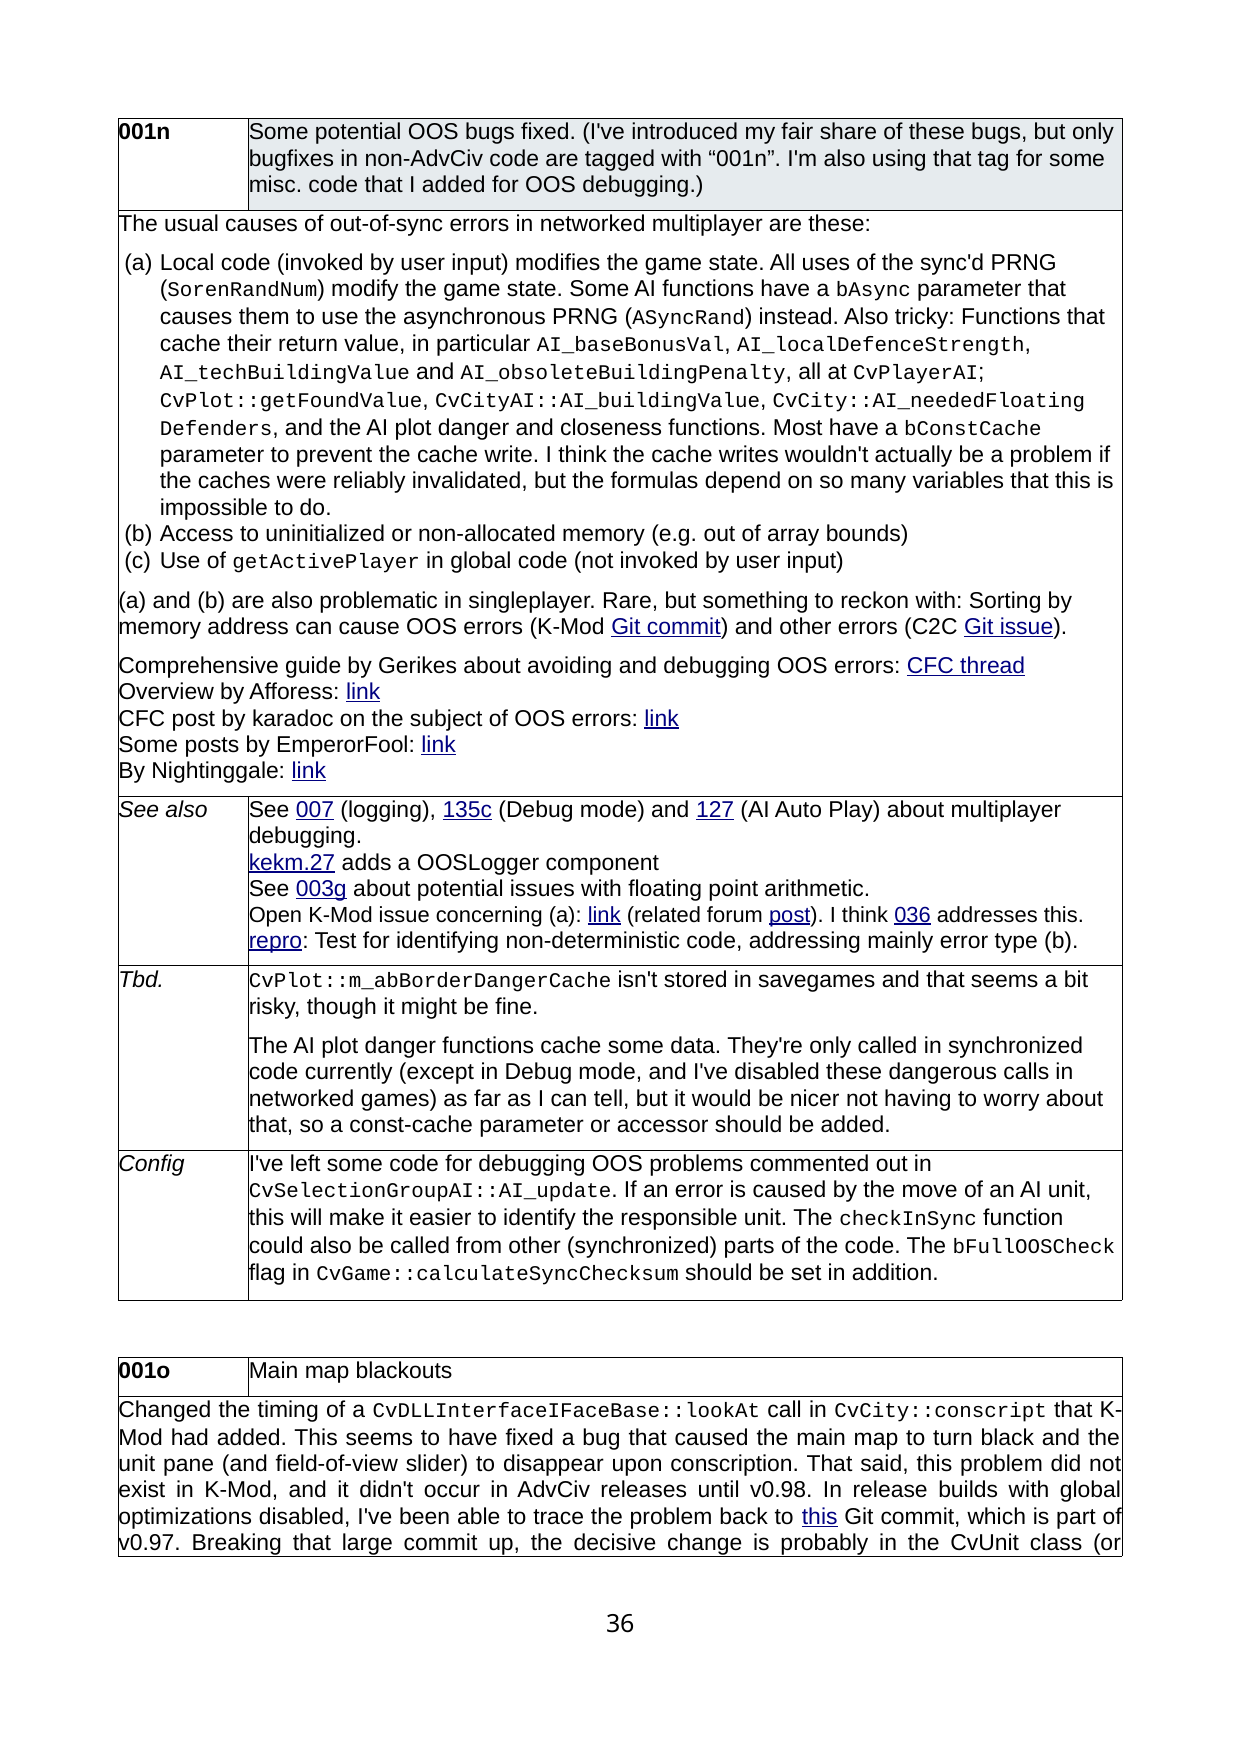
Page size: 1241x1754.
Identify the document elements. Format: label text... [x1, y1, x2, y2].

table_cell See also [119, 797, 248, 965]
table_cell CvPlot::m_abBorderDangerCache isn't stored in savegames and that seems a bit risky, though it might be fine. The AI plot danger functions cache some data. They're only called in synchronized code currently (except in Debug mode, and I've disabled these dangerous calls in networked games) as far as I can tell, but it would be nicer not having to worry about that, so a const-cache parameter or accessor should be added. [249, 966, 1122, 1150]
table_cell See 007 (logging), 135c (Debug mode) and 127 (AI Auto Play) about multiplayer debugging. kekm.27 adds a OOSLogger component See 003g about potential issues with floating point arithmetic. Open K-Mod issue concerning (a): link (related forum post). I think 036 addresses this. repro: Test for identifying non-deterministic code, addressing mainly error type (b). [249, 797, 1122, 965]
table_header Some potential OOS bugs fixed. (I've introduced my fair share of these bugs, but only bugfixes in non-AdvCiv code are tagged with “001n”. I'm also using that tag for some misc. code that I added for OOS debugging.) [249, 119, 1122, 210]
table_header 001n [119, 119, 248, 210]
table_cell Changed the timing of a CvDLLInterfaceIFaceBase::lookAt call in CvCity::conscript that K-Mod had added. This seems to have fixed a bug that caused the main map to turn black and the unit pane (and field-of-view slider) to disappear upon conscription. That said, this problem did not exist in K-Mod, and it didn't occur in AdvCiv releases until v0.98. In release builds with global optimizations disabled, I've been able to trace the problem back to this Git commit, which is part of v0.97. Breaking that large commit up, the decisive change is probably in the CvUnit class (or [119, 1397, 1122, 1556]
table_header Main map blackouts [249, 1358, 1122, 1396]
table_cell Tbd. [119, 966, 248, 1150]
table_cell Config [119, 1151, 248, 1299]
table_cell The usual causes of out-of-sync errors in networked multiplayer are these: Local code (invoked by user input) modifies the game state. All uses of the sync'd PRNG (SorenRandNum) modify the game state. Some AI functions have a bAsync parameter that causes them to use the asynchronous PRNG (ASyncRand) instead. Also tricky: Functions that cache their return value, in particular AI_baseBonusVal, AI_localDefenceStrength, AI_techBuildingValue and AI_obsoleteBuildingPenalty, all at CvPlayerAI; CvPlot::getFoundValue, CvCityAI::AI_buildingValue, CvCity::AI_neededFloating Defenders, and the AI plot danger and closeness functions. Most have a bConstCache parameter to prevent the cache write. I think the cache writes wouldn't actually be a problem if the caches were reliably invalidated, but the formulas depend on so many variables that this is impossible to do. Access to uninitialized or non-allocated memory (e.g. out of array bounds) Use of getActivePlayer in global code (not invoked by user input) (a) and (b) are also problematic in singleplayer. Rare, but something to reckon with: Sorting by memory address can cause OOS errors (K-Mod Git commit) and other errors (C2C Git issue). Comprehensive guide by Gerikes about avoiding and debugging OOS errors: CFC thread Overview by Afforess: link CFC post by karadoc on the subject of OOS errors: link Some posts by EmperorFool: link By Nightinggale: link [119, 211, 1122, 796]
table_header 001o [119, 1358, 248, 1396]
table_cell I've left some code for debugging OOS problems commented out in CvSelectionGroupAI::AI_update. If an error is caused by the move of an AI unit, this will make it easier to identify the responsible unit. The checkInSync function could also be called from other (synchronized) parts of the code. The bFullOOSCheck flag in CvGame::calculateSyncChecksum should be set in addition. [249, 1151, 1122, 1299]
